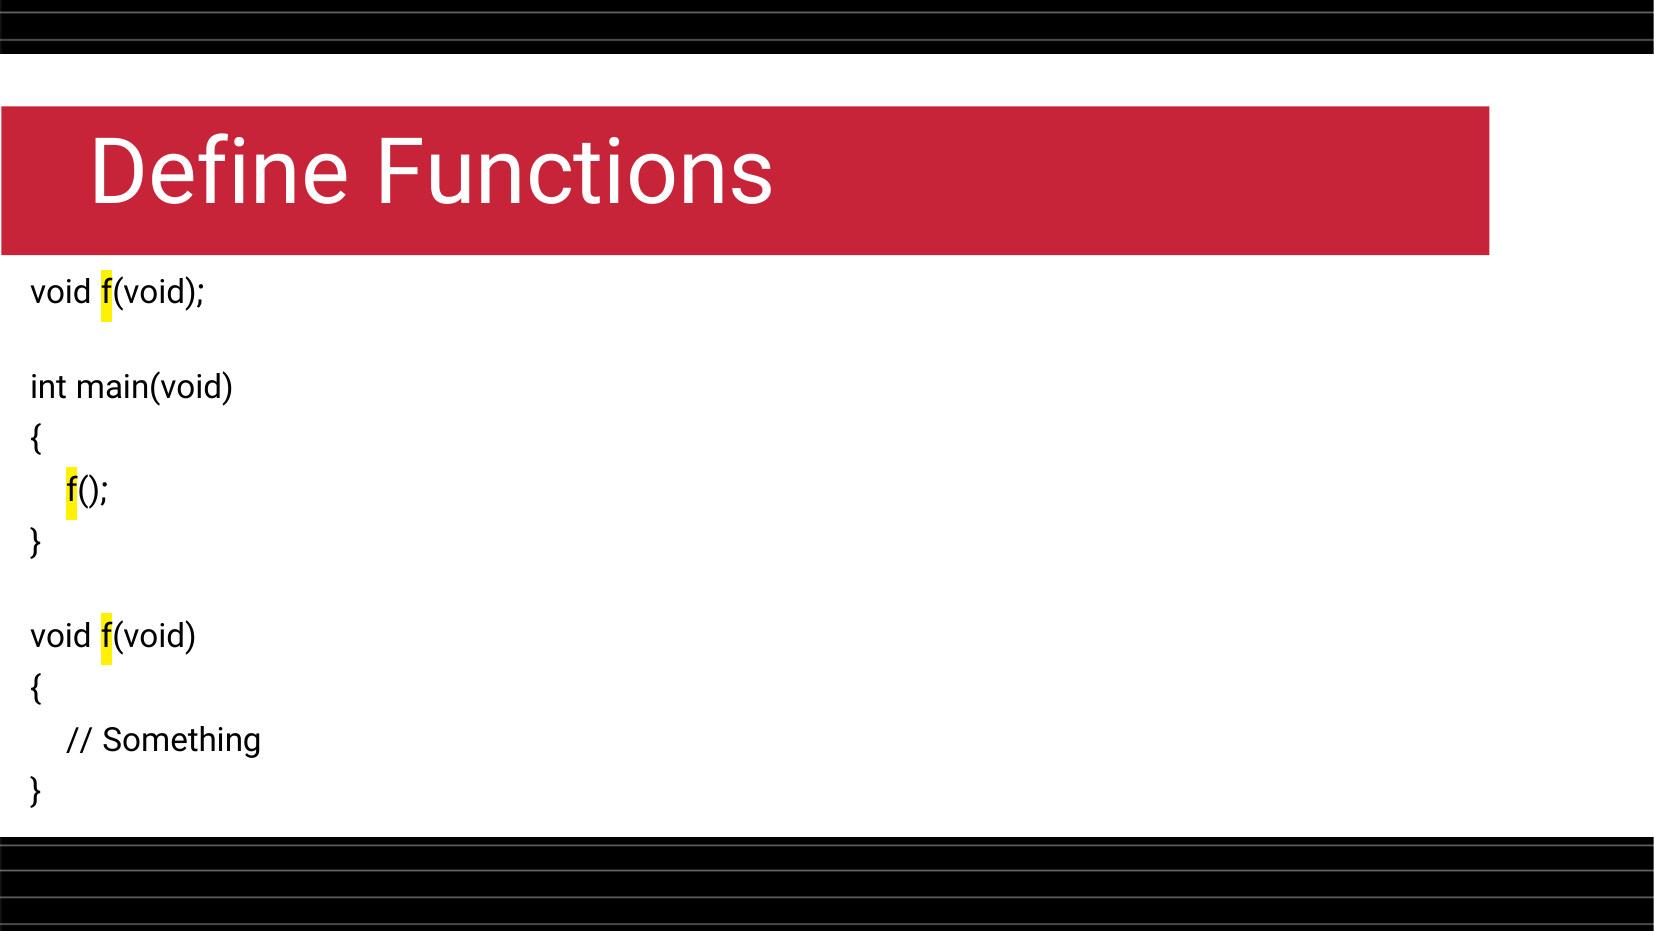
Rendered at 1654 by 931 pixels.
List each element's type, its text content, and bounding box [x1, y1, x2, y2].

picture [0, 837, 1654, 931]
picture [0, 0, 1654, 54]
subtitle void f(void); int main(void) { f(); } void f(void) { // Something } [30, 270, 1636, 833]
title Define Functions [1, 106, 1490, 256]
